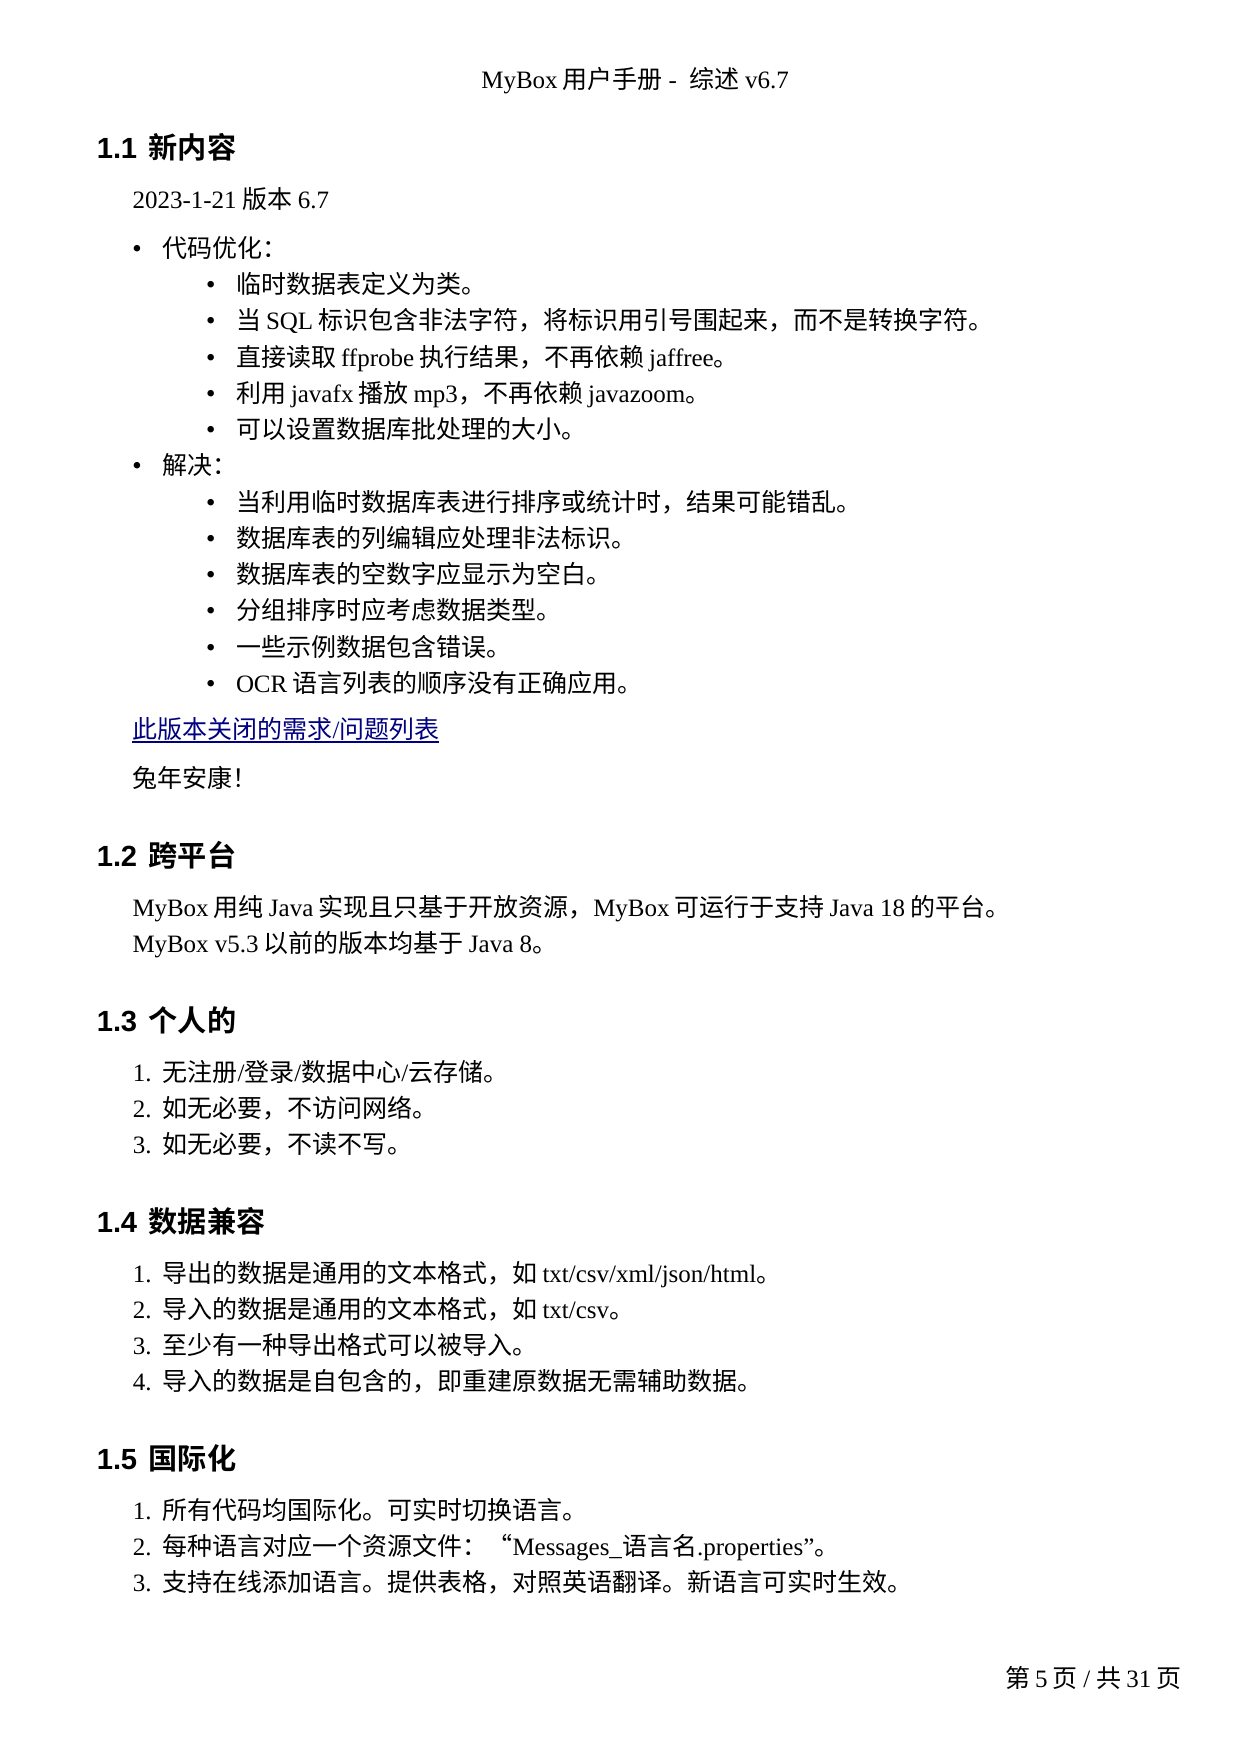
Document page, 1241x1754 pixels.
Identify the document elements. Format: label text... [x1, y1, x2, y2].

list OCR语言列表的顺序没有正确应用。 [206, 663, 1181, 699]
text 2023-1-21 版本6.7 [88, 179, 1181, 216]
text MyBox用纯Java实现且只基于开放资源，MyBox可运行于支持Java 18的平台。 MyBox v5.3以前的版本均基于Java 8。 [88, 887, 1181, 960]
list 代码优化： [133, 228, 1181, 264]
text 兔年安康！ [88, 759, 1181, 795]
list 利用javafx播放mp3，不再依赖javazoom。 [206, 373, 1181, 409]
list 所有代码均国际化。可实时切换语言。 [133, 1490, 1181, 1527]
list 数据库表的空数字应显示为空白。 [206, 554, 1181, 591]
subtitle 个人的 [88, 997, 1181, 1039]
list 每种语言对应一个资源文件：“Messages_语言名.properties”。 [133, 1527, 1181, 1563]
list 解决： [133, 446, 1181, 482]
list 如无必要，不访问网络。 [133, 1088, 1181, 1124]
list 至少有一种导出格式可以被导入。 [133, 1326, 1181, 1362]
list 当SQL标识包含非法字符，将标识用引号围起来，而不是转换字符。 [206, 301, 1181, 337]
list 如无必要，不读不写。 [133, 1124, 1181, 1161]
subtitle 新内容 [88, 125, 1181, 167]
subtitle 数据兼容 [88, 1198, 1181, 1241]
list 导入的数据是通用的文本格式，如txt/csv。 [133, 1289, 1181, 1326]
list 无注册/登录/数据中心/云存储。 [133, 1052, 1181, 1088]
list 直接读取ffprobe执行结果，不再依赖jaffree。 [206, 337, 1181, 373]
subtitle 跨平台 [88, 832, 1181, 875]
subtitle 国际化 [88, 1436, 1181, 1478]
list 当利用临时数据库表进行排序或统计时，结果可能错乱。 [206, 482, 1181, 518]
list 支持在线添加语言。提供表格，对照英语翻译。新语言可实时生效。 [133, 1563, 1181, 1599]
list 导出的数据是通用的文本格式，如txt/csv/xml/json/html。 [133, 1253, 1181, 1289]
list 数据库表的列编辑应处理非法标识。 [206, 518, 1181, 554]
list 导入的数据是自包含的，即重建原数据无需辅助数据。 [133, 1362, 1181, 1398]
list 一些示例数据包含错误。 [206, 627, 1181, 663]
list 可以设置数据库批处理的大小。 [206, 409, 1181, 446]
text 此版本关闭的需求/问题列表 [88, 712, 1181, 746]
list 分组排序时应考虑数据类型。 [206, 591, 1181, 627]
list 临时数据表定义为类。 [206, 264, 1181, 301]
